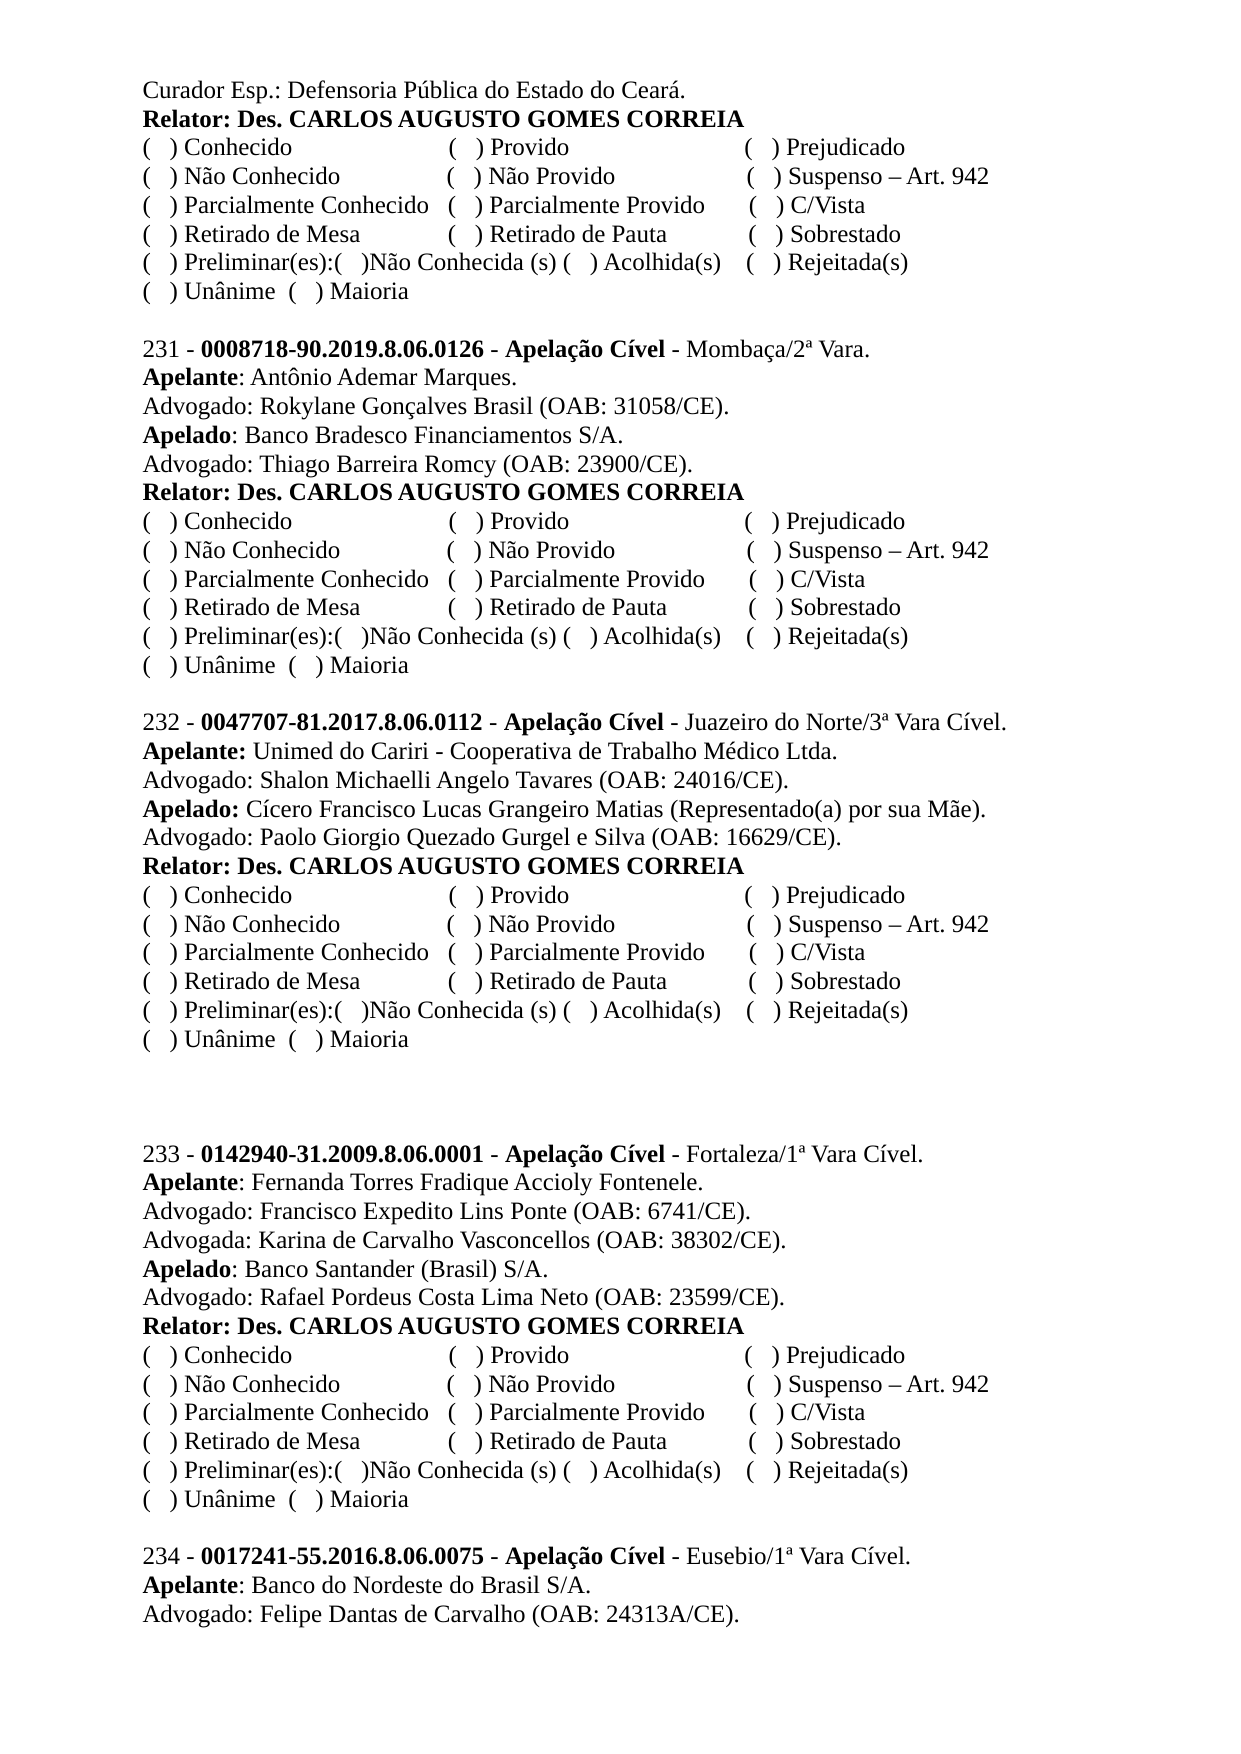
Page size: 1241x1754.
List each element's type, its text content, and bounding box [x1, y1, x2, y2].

text ( ) Preliminar(es):( )Não Conhecida (s) ( ) Acolhida(s) ( ) Rejeitada(s) [142, 1455, 1158, 1484]
text ( ) Preliminar(es):( )Não Conhecida (s) ( ) Acolhida(s) ( ) Rejeitada(s) [142, 621, 1158, 650]
text ( ) Preliminar(es):( )Não Conhecida (s) ( ) Acolhida(s) ( ) Rejeitada(s) [142, 995, 1158, 1024]
text Apelante: Unimed do Cariri - Cooperativa de Trabalho Médico Ltda. [142, 736, 1141, 765]
text ( ) Preliminar(es):( )Não Conhecida (s) ( ) Acolhida(s) ( ) Rejeitada(s) [142, 247, 1158, 276]
text Advogado: Shalon Michaelli Angelo Tavares (OAB: 24016/CE). [142, 765, 1141, 794]
text ( ) Não Conhecido ( ) Não Provido ( ) Suspenso – Art. 942 [142, 909, 1158, 937]
text Apelado: Banco Santander (Brasil) S/A. [142, 1254, 1141, 1282]
text ( ) Retirado de Mesa ( ) Retirado de Pauta ( ) Sobrestado [142, 1426, 1158, 1455]
text ( ) Não Conhecido ( ) Não Provido ( ) Suspenso – Art. 942 [142, 161, 1158, 190]
text ( ) Unânime ( ) Maioria [142, 650, 1158, 679]
text ( ) Retirado de Mesa ( ) Retirado de Pauta ( ) Sobrestado [142, 966, 1158, 995]
text Advogado: Paolo Giorgio Quezado Gurgel e Silva (OAB: 16629/CE). [142, 822, 1141, 851]
text Advogado: Felipe Dantas de Carvalho (OAB: 24313A/CE). [142, 1599, 1141, 1627]
text Advogado: Thiago Barreira Romcy (OAB: 23900/CE). [142, 449, 1141, 477]
text Apelado: Banco Bradesco Financiamentos S/A. [142, 420, 1141, 449]
text ( ) Parcialmente Conhecido ( ) Parcialmente Provido ( ) C/Vista [142, 1397, 1158, 1426]
text Relator: Des. CARLOS AUGUSTO GOMES CORREIA [142, 477, 1141, 506]
text ( ) Conhecido ( ) Provido ( ) Prejudicado [142, 1340, 1141, 1369]
text Relator: Des. CARLOS AUGUSTO GOMES CORREIA [142, 851, 1141, 880]
text ( ) Conhecido ( ) Provido ( ) Prejudicado [142, 132, 1141, 161]
text ( ) Retirado de Mesa ( ) Retirado de Pauta ( ) Sobrestado [142, 592, 1158, 621]
text ( ) Não Conhecido ( ) Não Provido ( ) Suspenso – Art. 942 [142, 1369, 1158, 1397]
text ( ) Parcialmente Conhecido ( ) Parcialmente Provido ( ) C/Vista [142, 564, 1158, 592]
text ( ) Não Conhecido ( ) Não Provido ( ) Suspenso – Art. 942 [142, 535, 1158, 564]
text ( ) Unânime ( ) Maioria [142, 1484, 1158, 1512]
text ( ) Conhecido ( ) Provido ( ) Prejudicado [142, 880, 1141, 909]
text 234 - 0017241-55.2016.8.06.0075 - Apelação Cível - Eusebio/1ª Vara Cível. [142, 1541, 1141, 1570]
text Relator: Des. CARLOS AUGUSTO GOMES CORREIA [142, 104, 1141, 132]
text Advogada: Karina de Carvalho Vasconcellos (OAB: 38302/CE). [142, 1225, 1141, 1254]
text ( ) Unânime ( ) Maioria [142, 1024, 1158, 1052]
text 231 - 0008718-90.2019.8.06.0126 - Apelação Cível - Mombaça/2ª Vara. [142, 334, 1141, 362]
text ( ) Parcialmente Conhecido ( ) Parcialmente Provido ( ) C/Vista [142, 190, 1158, 219]
text 232 - 0047707-81.2017.8.06.0112 - Apelação Cível - Juazeiro do Norte/3ª Vara Cível. [142, 707, 1141, 736]
text ( ) Conhecido ( ) Provido ( ) Prejudicado [142, 506, 1141, 535]
text ( ) Unânime ( ) Maioria [142, 276, 1158, 305]
text Relator: Des. CARLOS AUGUSTO GOMES CORREIA [142, 1311, 1141, 1340]
text 233 - 0142940-31.2009.8.06.0001 - Apelação Cível - Fortaleza/1ª Vara Cível. [142, 1139, 1141, 1167]
text Apelante: Fernanda Torres Fradique Accioly Fontenele. [142, 1167, 1141, 1196]
text Apelante: Banco do Nordeste do Brasil S/A. [142, 1570, 1141, 1599]
text Apelado: Cícero Francisco Lucas Grangeiro Matias (Representado(a) por sua Mãe). [142, 794, 1141, 822]
text Advogado: Francisco Expedito Lins Ponte (OAB: 6741/CE). [142, 1196, 1141, 1225]
text ( ) Parcialmente Conhecido ( ) Parcialmente Provido ( ) C/Vista [142, 937, 1158, 966]
text Advogado: Rokylane Gonçalves Brasil (OAB: 31058/CE). [142, 391, 1141, 420]
text Advogado: Rafael Pordeus Costa Lima Neto (OAB: 23599/CE). [142, 1282, 1141, 1311]
text ( ) Retirado de Mesa ( ) Retirado de Pauta ( ) Sobrestado [142, 219, 1158, 247]
text Apelante: Antônio Ademar Marques. [142, 362, 1141, 391]
text Curador Esp.: Defensoria Pública do Estado do Ceará. [142, 75, 1141, 104]
